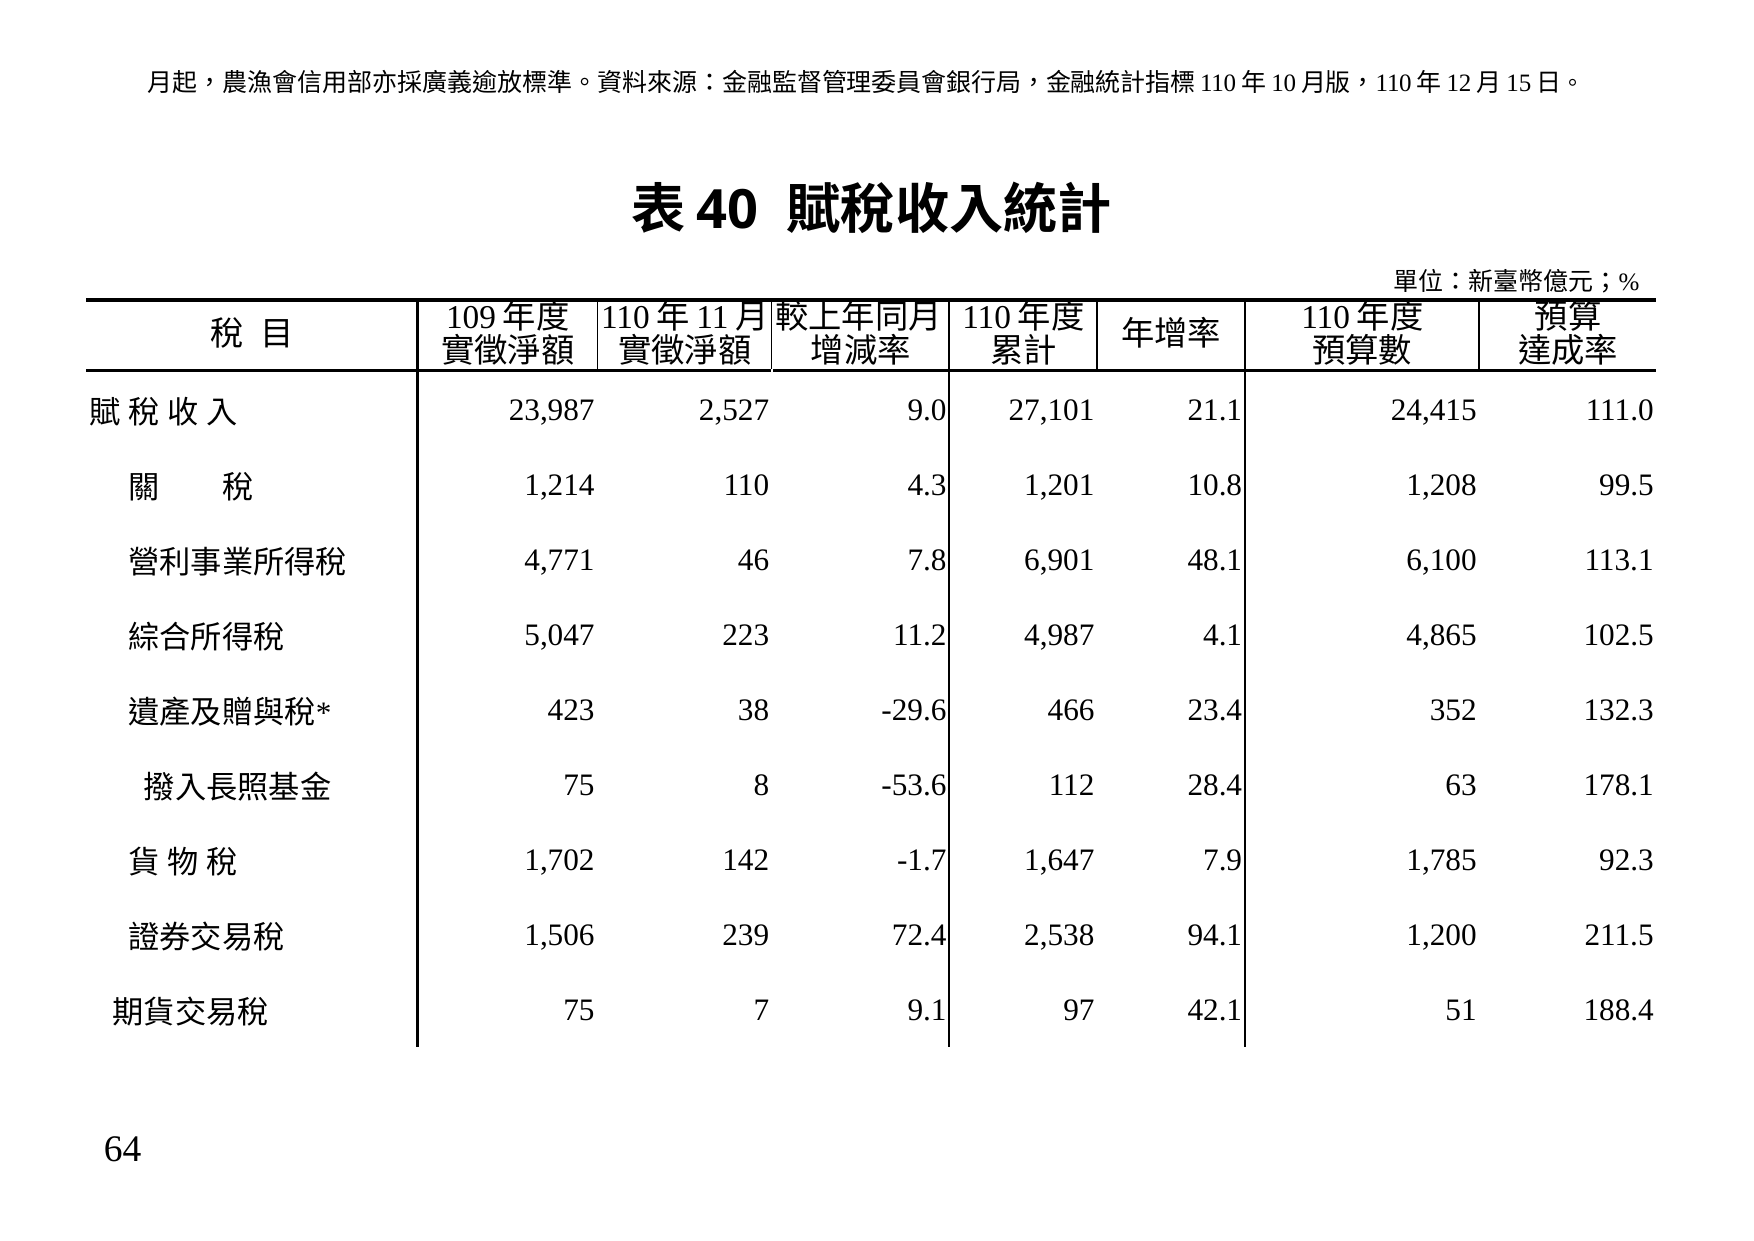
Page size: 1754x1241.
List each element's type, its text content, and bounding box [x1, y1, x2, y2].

table_cell 38 [597, 672, 771, 747]
table_cell 遺產及贈與稅* [86, 672, 416, 747]
table_cell 1,214 [419, 447, 597, 522]
table_cell -29.6 [773, 672, 948, 747]
table_cell 2,538 [950, 897, 1097, 972]
table_cell 關 稅 [86, 447, 416, 522]
table_cell 綜合所得稅 [86, 597, 416, 672]
table_cell 證券交易稅 [86, 897, 416, 972]
text 單位：新臺幣億元；% [103, 261, 1639, 297]
subtitle 表40 賦稅收入統計 [103, 149, 1639, 261]
table_cell 23,987 [419, 372, 597, 447]
table_cell 42.1 [1097, 972, 1244, 1047]
table_cell 112 [950, 747, 1097, 822]
table_cell 75 [419, 972, 597, 1047]
table_cell -53.6 [773, 747, 948, 822]
table_header 較上年同月 增減率 [772, 302, 948, 369]
table_cell 賦 稅 收 入 [86, 372, 416, 447]
table_cell 1,506 [419, 897, 597, 972]
table_cell 28.4 [1097, 747, 1244, 822]
table_cell 營利事業所得稅 [86, 522, 416, 597]
table_cell 466 [950, 672, 1097, 747]
table_cell 111.0 [1479, 372, 1656, 447]
table_cell 110 [597, 447, 771, 522]
table_cell 423 [419, 672, 597, 747]
table_header 110年度 預算數 [1246, 302, 1478, 369]
table_cell 239 [597, 897, 771, 972]
table_cell 9.0 [773, 372, 948, 447]
table_cell 23.4 [1097, 672, 1244, 747]
table_cell 撥入長照基金 [86, 747, 416, 822]
table_cell 24,415 [1246, 372, 1479, 447]
table_cell 1,201 [950, 447, 1097, 522]
table_cell 102.5 [1479, 597, 1656, 672]
table_cell 1,785 [1246, 822, 1479, 897]
table_cell 2,527 [597, 372, 771, 447]
table_cell 21.1 [1097, 372, 1244, 447]
table_cell 4,771 [419, 522, 597, 597]
table_cell 11.2 [773, 597, 948, 672]
table_cell 99.5 [1479, 447, 1656, 522]
table_cell -1.7 [773, 822, 948, 897]
table_cell 72.4 [773, 897, 948, 972]
table_header 稅 目 [86, 302, 416, 369]
table_cell 6,100 [1246, 522, 1479, 597]
table_cell 142 [597, 822, 771, 897]
table_cell 1,208 [1246, 447, 1479, 522]
table_cell 1,200 [1246, 897, 1479, 972]
table_cell 1,702 [419, 822, 597, 897]
table_cell 8 [597, 747, 771, 822]
table_cell 5,047 [419, 597, 597, 672]
table_cell 6,901 [950, 522, 1097, 597]
table_cell 63 [1246, 747, 1479, 822]
table_cell 211.5 [1479, 897, 1656, 972]
table_cell 期貨交易稅 [86, 972, 416, 1047]
table_header 年增率 [1098, 302, 1244, 369]
table_cell 51 [1246, 972, 1479, 1047]
table_cell 7 [597, 972, 771, 1047]
table_cell 92.3 [1479, 822, 1656, 897]
table_cell 27,101 [950, 372, 1097, 447]
table_cell 178.1 [1479, 747, 1656, 822]
table_cell 48.1 [1097, 522, 1244, 597]
table_cell 4,865 [1246, 597, 1479, 672]
table_cell 4,987 [950, 597, 1097, 672]
table_cell 貨 物 稅 [86, 822, 416, 897]
table_cell 4.1 [1097, 597, 1244, 672]
table_cell 46 [597, 522, 771, 597]
table_cell 7.9 [1097, 822, 1244, 897]
table_header 110年度累計 [950, 302, 1096, 369]
table_header 預算 達成率 [1480, 302, 1656, 369]
table_cell 9.1 [773, 972, 948, 1047]
table_cell 188.4 [1479, 972, 1656, 1047]
table_cell 97 [950, 972, 1097, 1047]
table_cell 75 [419, 747, 597, 822]
table_cell 4.3 [773, 447, 948, 522]
table_cell 7.8 [773, 522, 948, 597]
table_cell 10.8 [1097, 447, 1244, 522]
table_cell 1,647 [950, 822, 1097, 897]
table_header 109年度 實徵淨額 [419, 302, 597, 369]
text 月起，農漁會信用部亦採廣義逾放標準。資料來源：金融監督管理委員會銀行局，金融統計指標110年10月版，110年12月15日。 [103, 62, 1639, 98]
table_cell 352 [1246, 672, 1479, 747]
table_cell 113.1 [1479, 522, 1656, 597]
table_cell 94.1 [1097, 897, 1244, 972]
table_header 110年11月 實徵淨額 [598, 302, 771, 369]
table_cell 132.3 [1479, 672, 1656, 747]
table_cell 223 [597, 597, 771, 672]
